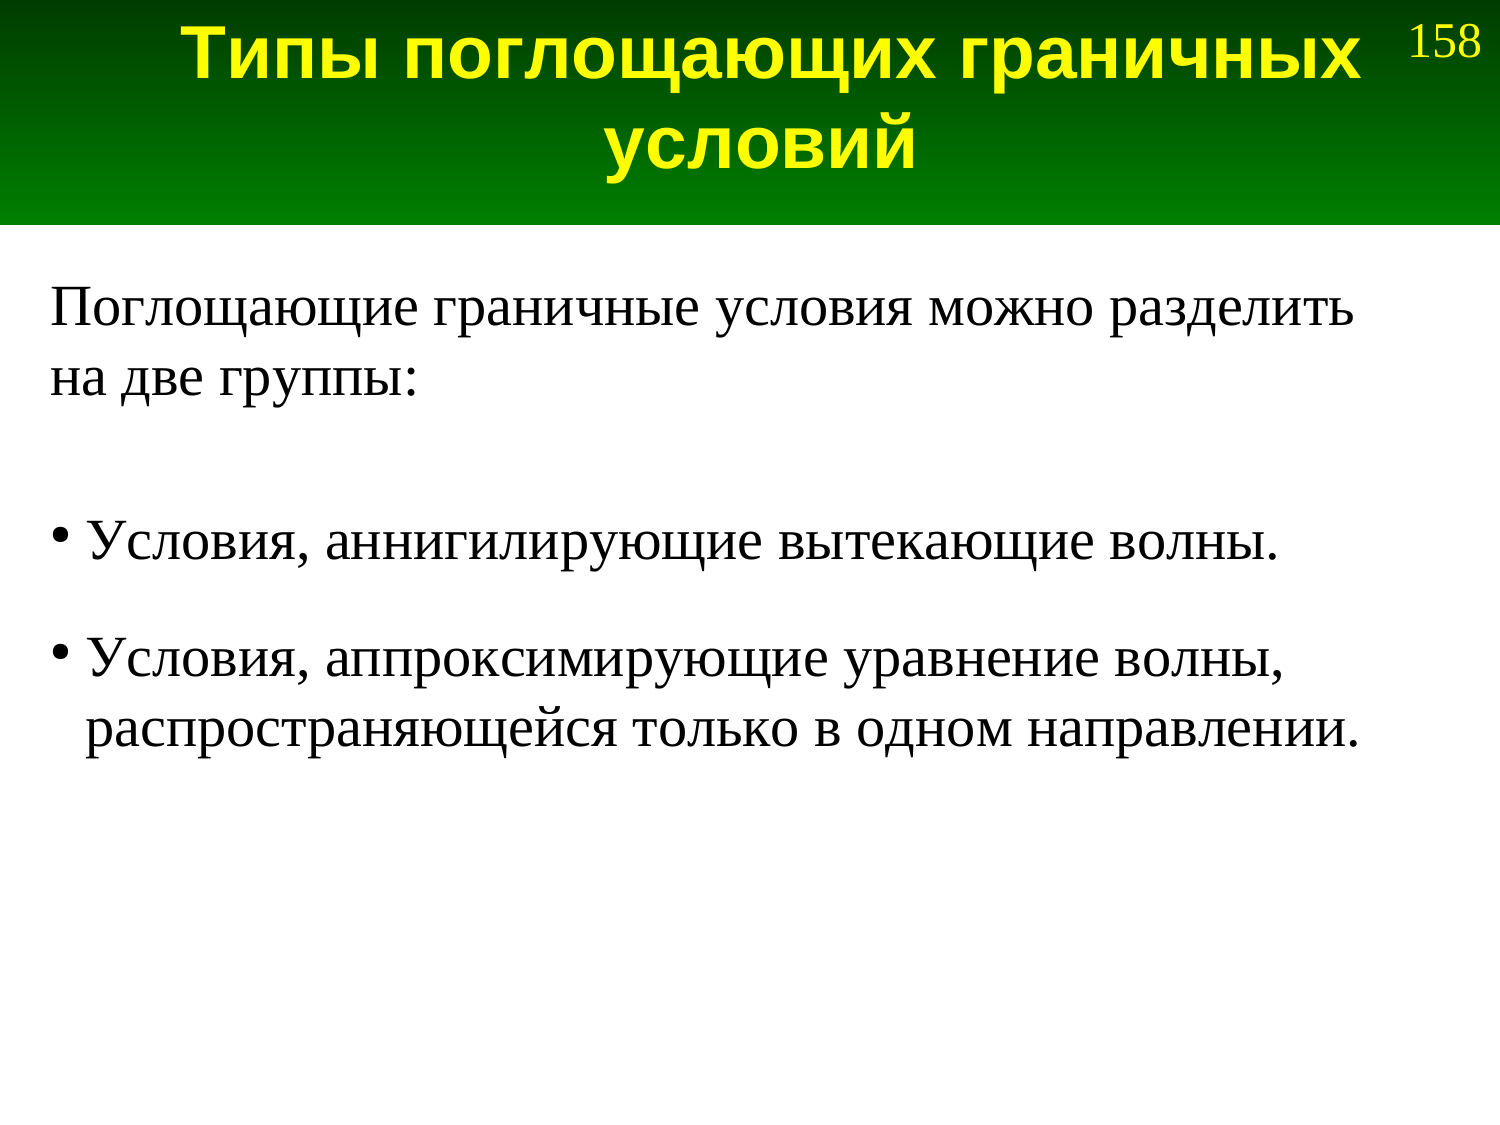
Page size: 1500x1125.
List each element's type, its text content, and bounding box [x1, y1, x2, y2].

title Типы поглощающих граничных условий [123, 0, 1399, 192]
text_box Поглощающие граничные условия можно разделить на две группы: Условия, аннигилирующие вытекающие волны. Условия, аппроксимирующие уравнение волны, распространяющейся только в одном направлении. [35, 259, 1441, 766]
